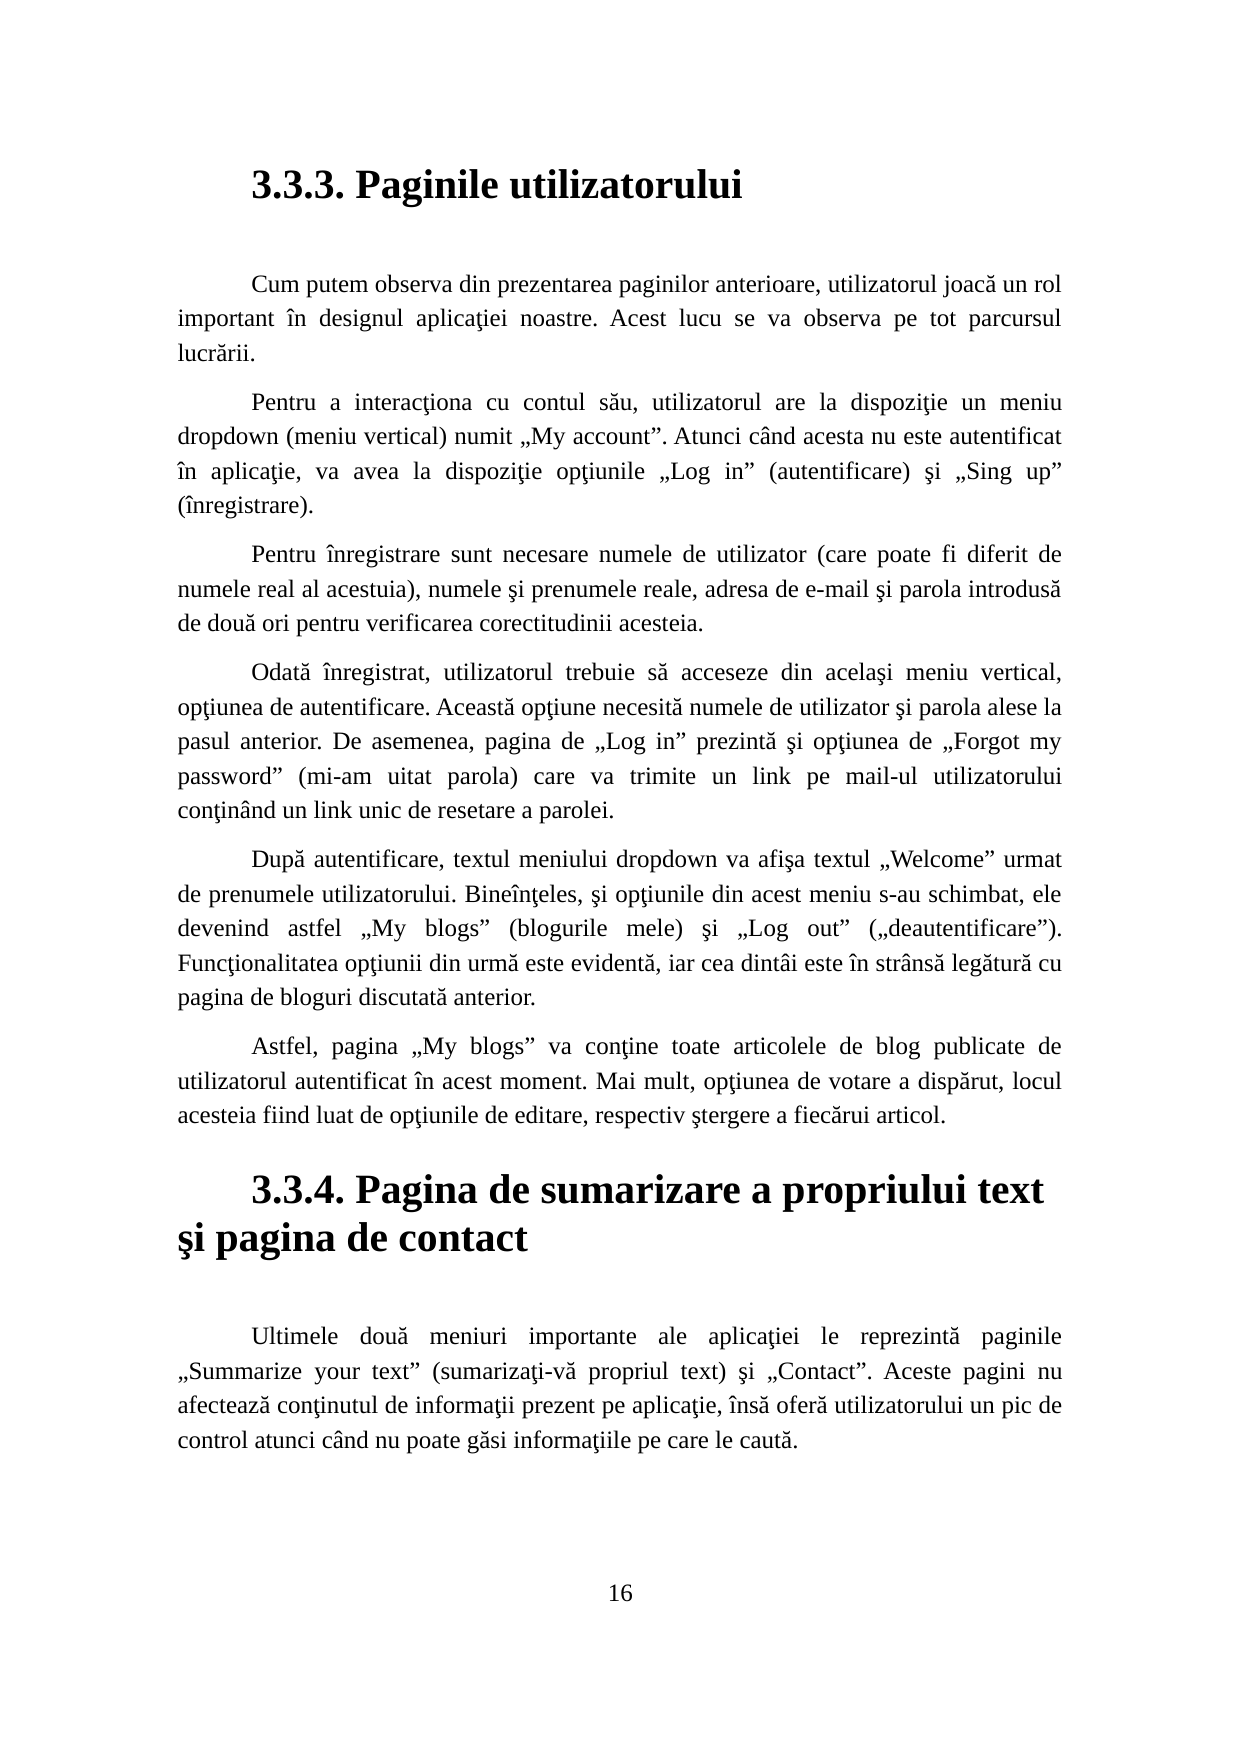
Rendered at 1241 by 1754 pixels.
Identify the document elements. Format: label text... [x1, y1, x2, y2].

text Odată înregistrat, utilizatorul trebuie să acceseze din acelaşi meniu vertical, opţiunea de autentificare. Această opţiune necesită numele de utilizator şi parola alese la pasul anterior. De asemenea, pagina de „Log in” prezintă şi opţiunea de „Forgot my password” (mi-am uitat parola) care va trimite un link pe mail-ul utilizatorului conţinând un link unic de resetare a parolei. [177, 657, 1063, 824]
text După autentificare, textul meniului dropdown va afişa textul „Welcome” urmat de prenumele utilizatorului. Bineînţeles, şi opţiunile din acest meniu s-au schimbat, ele devenind astfel „My blogs” (blogurile mele) şi „Log out” („deautentificare”). Funcţionalitatea opţiunii din urmă este evidentă, iar cea dintâi este în strânsă legătură cu pagina de bloguri discutată anterior. [177, 844, 1063, 1011]
text Astfel, pagina „My blogs” va conţine toate articolele de blog publicate de utilizatorul autentificat în acest moment. Mai mult, opţiunea de votare a dispărut, locul acesteia fiind luat de opţiunile de editare, respectiv ştergere a fiecărui articol. [177, 1031, 1063, 1129]
text Pentru înregistrare sunt necesare numele de utilizator (care poate fi diferit de numele real al acestuia), numele şi prenumele reale, adresa de e-mail şi parola introdusă de două ori pentru verificarea corectitudinii acesteia. [177, 539, 1063, 637]
subtitle 3.3.4. Pagina de sumarizare a propriului text şi pagina de contact [177, 1164, 1063, 1260]
text Pentru a interacţiona cu contul său, utilizatorul are la dispoziţie un meniu dropdown (meniu vertical) numit „My account”. Atunci când acesta nu este autentificat în aplicaţie, va avea la dispoziţie opţiunile „Log in” (autentificare) şi „Sing up” (înregistrare). [177, 387, 1063, 519]
text Cum putem observa din prezentarea paginilor anterioare, utilizatorul joacă un rol important în designul aplicaţiei noastre. Acest lucu se va observa pe tot parcursul lucrării. [177, 269, 1063, 367]
text Ultimele două meniuri importante ale aplicaţiei le reprezintă paginile „Summarize your text” (sumarizaţi-vă propriul text) şi „Contact”. Aceste pagini nu afectează conţinutul de informaţii prezent pe aplicaţie, însă oferă utilizatorului un pic de control atunci când nu poate găsi informaţiile pe care le caută. [177, 1321, 1063, 1454]
subtitle 3.3.3. Paginile utilizatorului [177, 159, 1063, 207]
